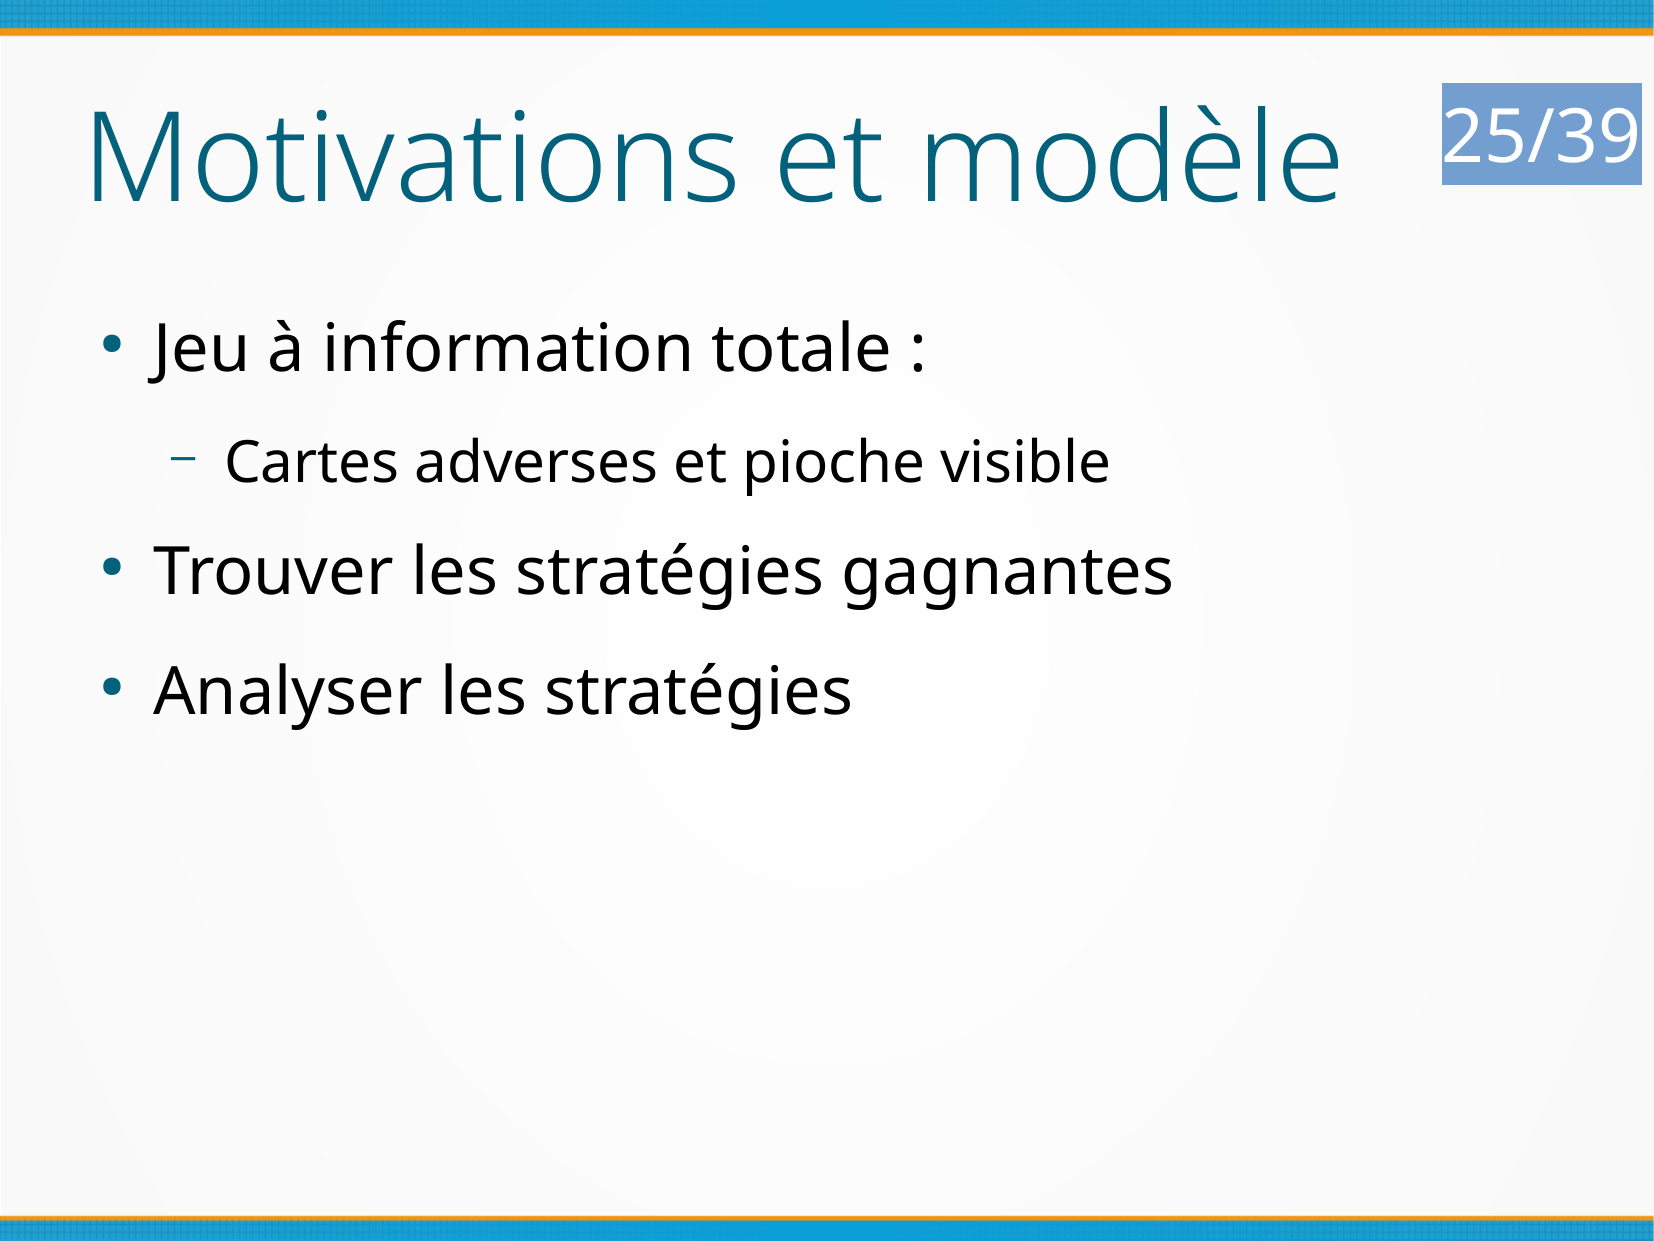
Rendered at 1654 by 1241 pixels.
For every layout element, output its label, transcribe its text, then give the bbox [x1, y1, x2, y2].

picture [0, 0, 1654, 1241]
list Jeu à information totale : Cartes adverses et pioche visible Trouver les stratégies gagnantes Analyser les stratégies [82, 300, 1576, 1186]
title Motivations et modèle [82, 49, 1571, 257]
